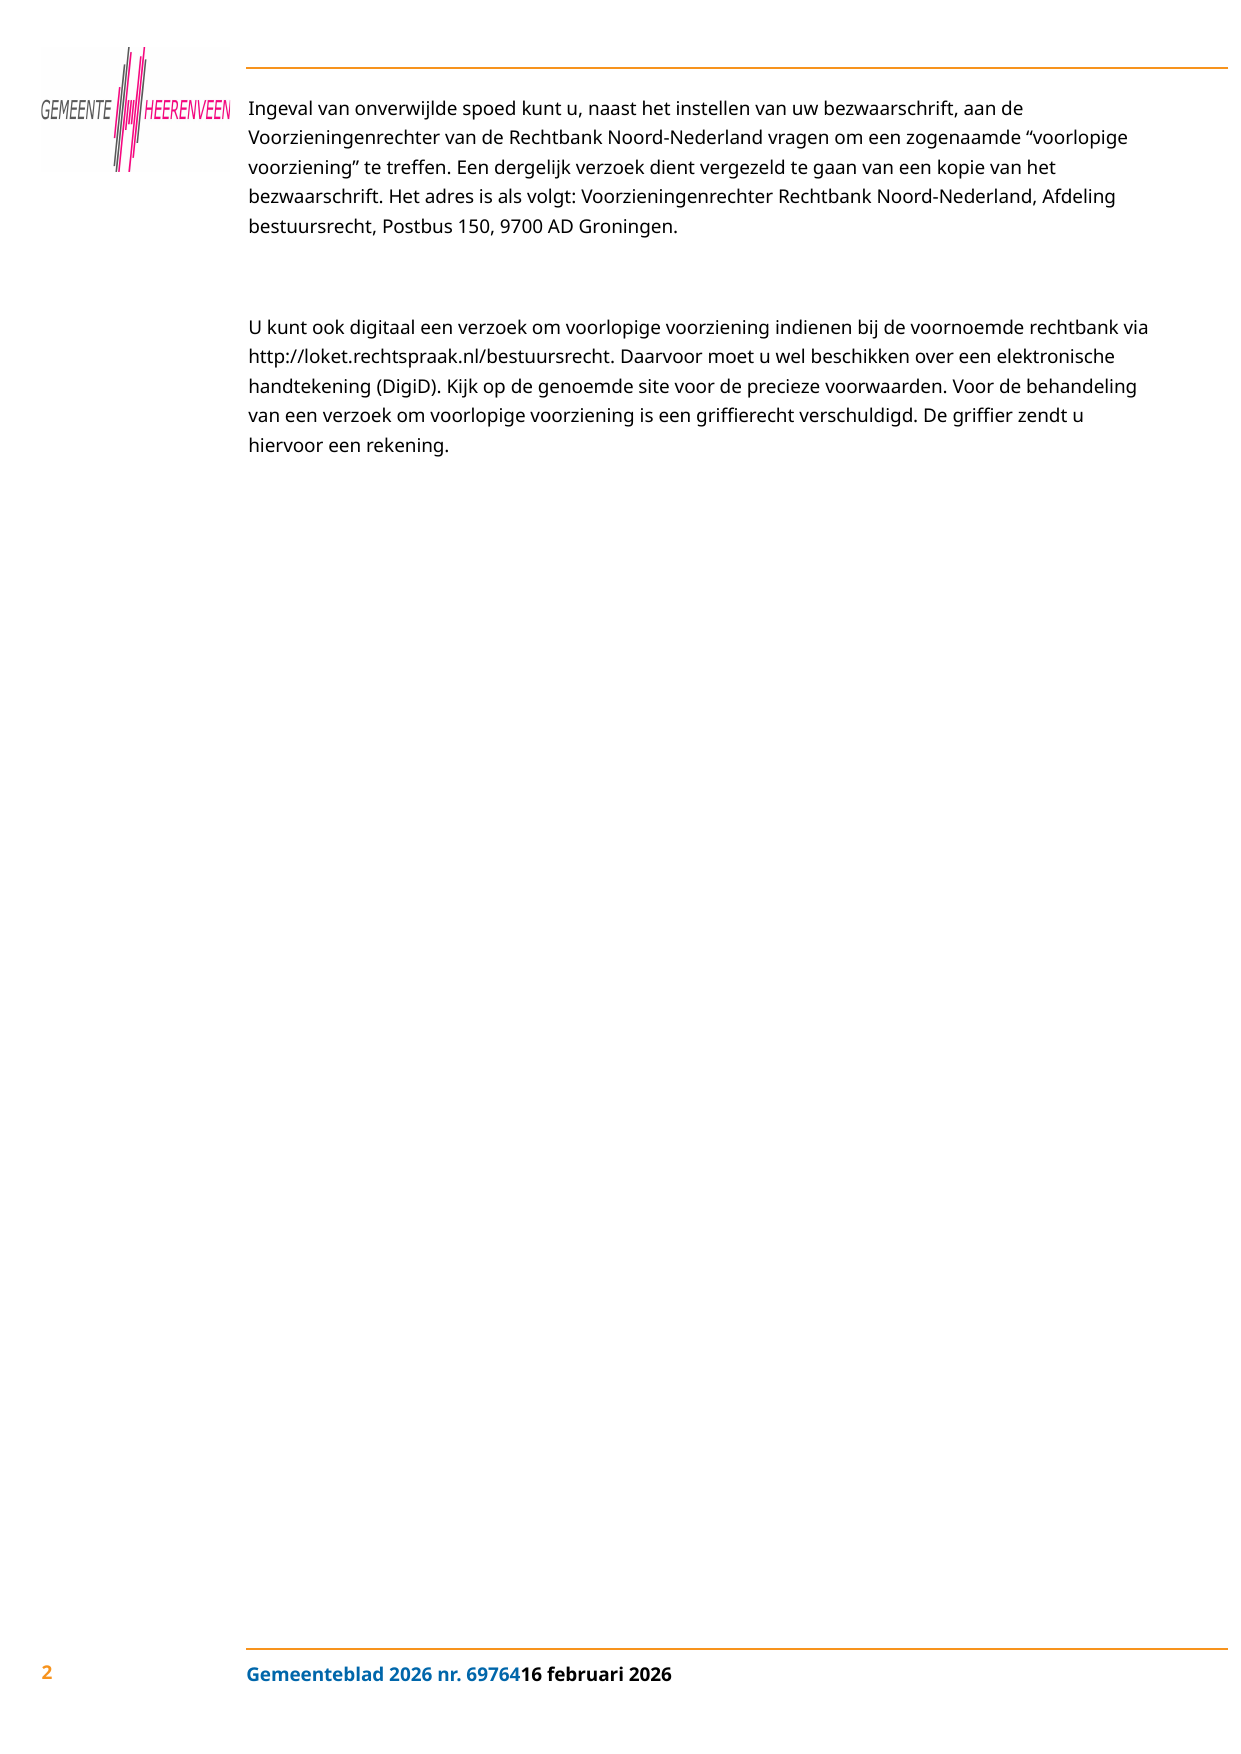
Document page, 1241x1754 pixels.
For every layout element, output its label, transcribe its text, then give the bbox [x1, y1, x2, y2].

picture [41, 47, 231, 172]
text Ingeval van onverwijlde spoed kunt u, naast het instellen van uw bezwaarschrift, aan de Voorzieningenrechter van de Rechtbank Noord-Nederland vragen om een zogenaamde “voorlopige voorziening” te treffen. Een dergelijk verzoek dient vergezeld te gaan van een kopie van het bezwaarschrift. Het adres is als volgt: Voorzieningenrechter Rechtbank Noord-Nederland, Afdeling bestuursrecht, Postbus 150, 9700 AD Groningen. [248, 95, 1152, 239]
text U kunt ook digitaal een verzoek om voorlopige voorziening indienen bij de voornoemde rechtbank via http://loket.rechtspraak.nl/bestuursrecht. Daarvoor moet u wel beschikken over een elektronische handtekening (DigiD). Kijk op de genoemde site voor de precieze voorwaarden. Voor de behandeling van een verzoek om voorlopige voorziening is een griffierecht verschuldigd. De griffier zendt u hiervoor een rekening. [248, 314, 1152, 458]
